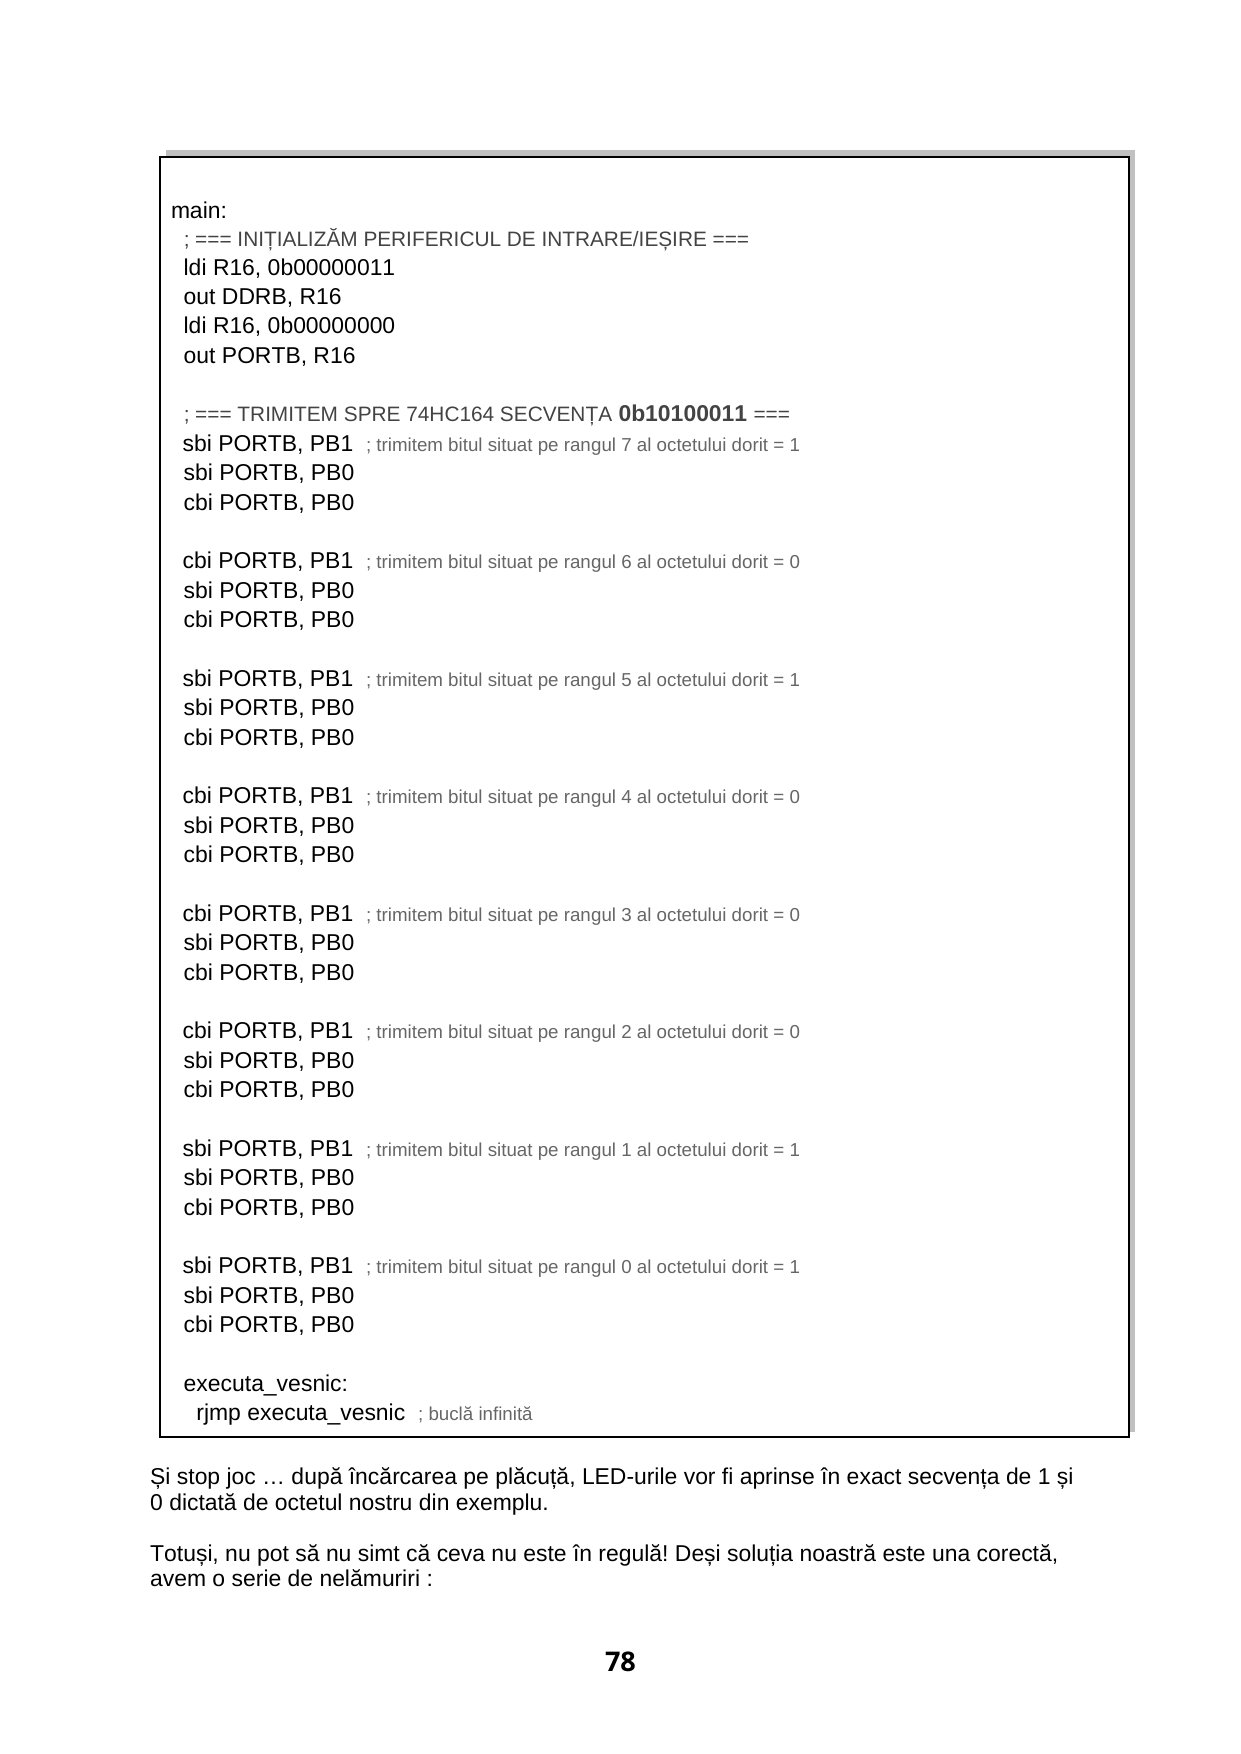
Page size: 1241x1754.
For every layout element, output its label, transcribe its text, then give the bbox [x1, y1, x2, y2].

text Totuși, nu pot să nu simt că ceva nu este în regulă! Deși soluția noastră este una corectă, avem o serie de nelămuriri : [150, 1541, 1091, 1592]
table_header main: ; === INIȚIALIZĂM PERIFERICUL DE INTRARE/IEȘIRE === ldi R16, 0b00000011 out DDRB, R16 ldi R16, 0b00000000 out PORTB, R16 ; === TRIMITEM SPRE 74HC164 SECVENȚA 0b10100011 === sbi PORTB, PB1 ; trimitem bitul situat pe rangul 7 al octetului dorit = 1 sbi PORTB, PB0 cbi PORTB, PB0 cbi PORTB, PB1 ; trimitem bitul situat pe rangul 6 al octetului dorit = 0 sbi PORTB, PB0 cbi PORTB, PB0 sbi PORTB, PB1 ; trimitem bitul situat pe rangul 5 al octetului dorit = 1 sbi PORTB, PB0 cbi PORTB, PB0 cbi PORTB, PB1 ; trimitem bitul situat pe rangul 4 al octetului dorit = 0 sbi PORTB, PB0 cbi PORTB, PB0 cbi PORTB, PB1 ; trimitem bitul situat pe rangul 3 al octetului dorit = 0 sbi PORTB, PB0 cbi PORTB, PB0 cbi PORTB, PB1 ; trimitem bitul situat pe rangul 2 al octetului dorit = 0 sbi PORTB, PB0 cbi PORTB, PB0 sbi PORTB, PB1 ; trimitem bitul situat pe rangul 1 al octetului dorit = 1 sbi PORTB, PB0 cbi PORTB, PB0 sbi PORTB, PB1 ; trimitem bitul situat pe rangul 0 al octetului dorit = 1 sbi PORTB, PB0 cbi PORTB, PB0 executa_vesnic: rjmp executa_vesnic ; buclă infinită [161, 158, 1128, 1436]
text Și stop joc … după încărcarea pe plăcuță, LED-urile vor fi aprinse în exact secvența de 1 și 0 dictată de octetul nostru din exemplu. [150, 1464, 1091, 1515]
